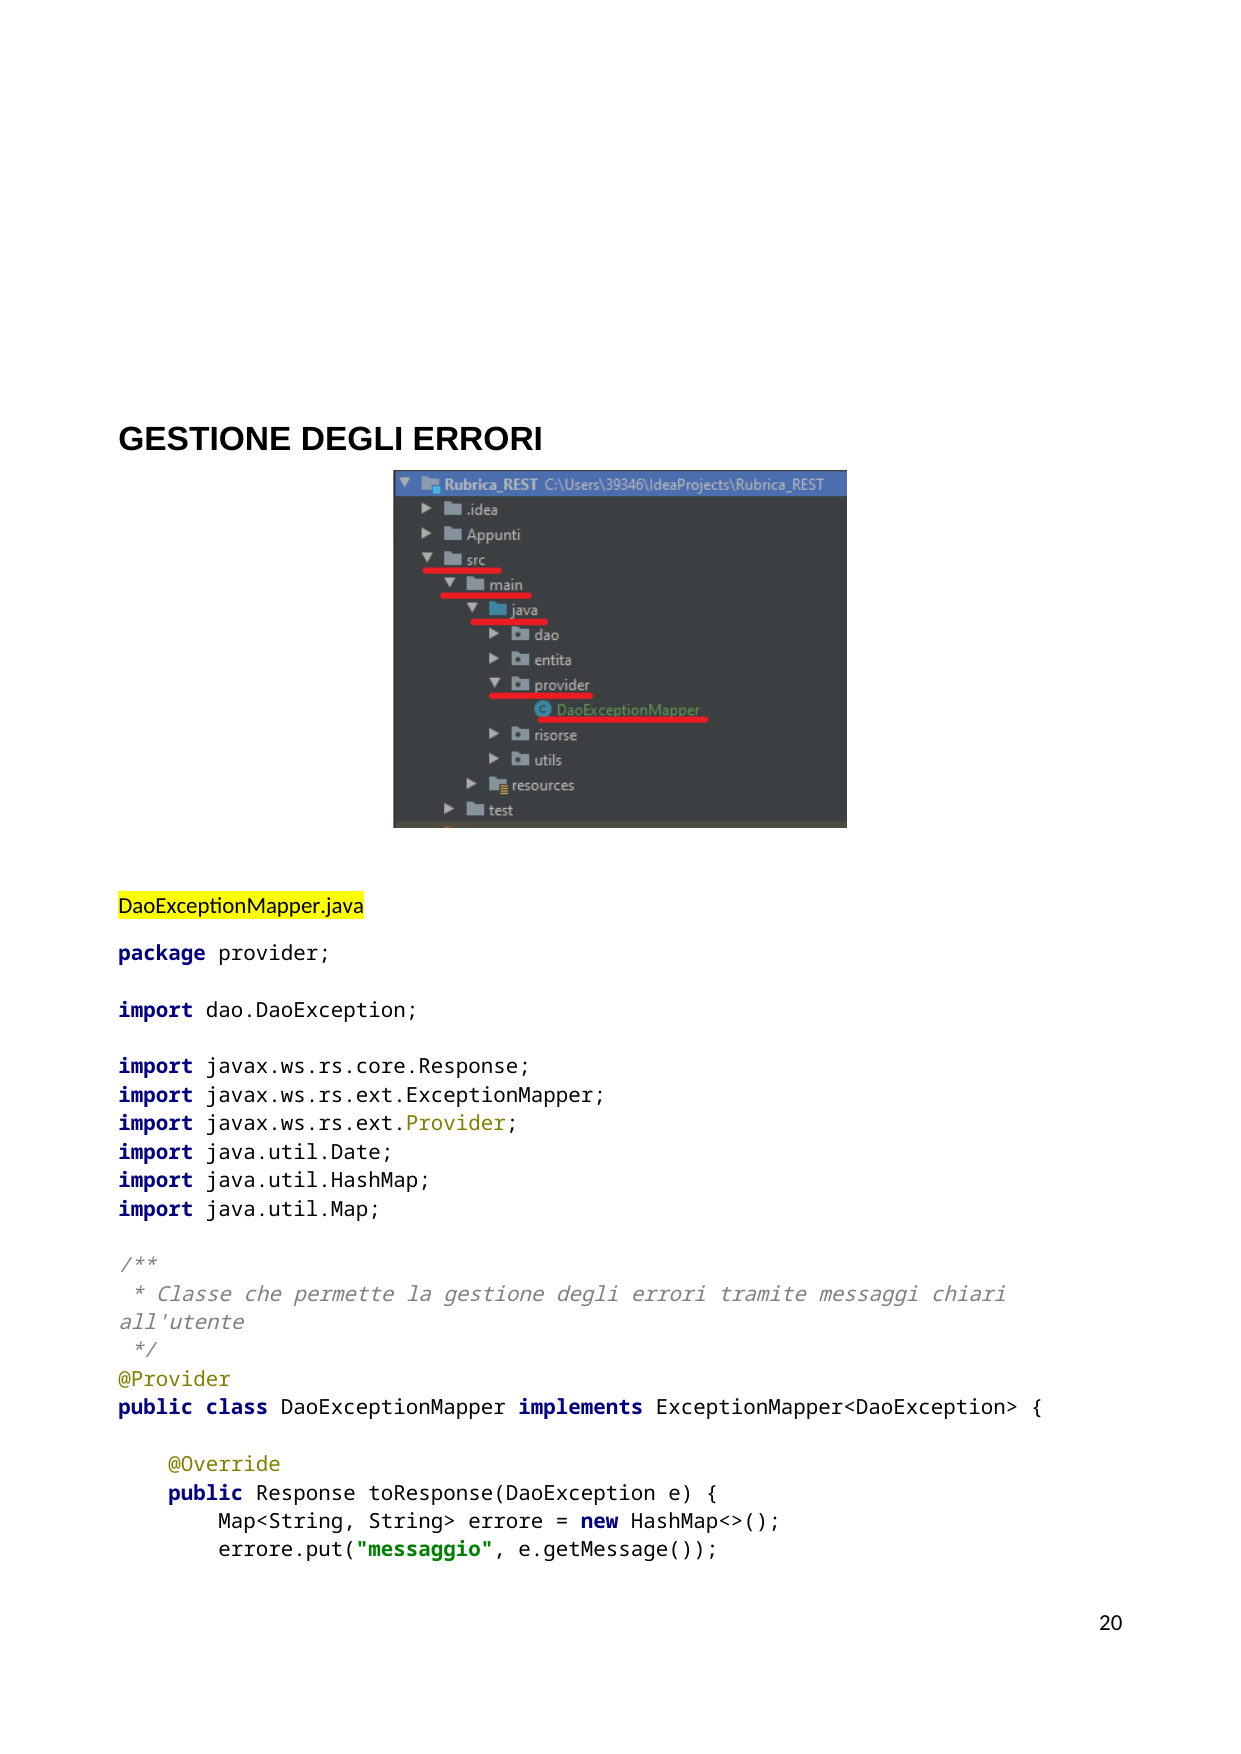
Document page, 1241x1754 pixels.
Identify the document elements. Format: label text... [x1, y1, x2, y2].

text package provider; import dao.DaoException; import javax.ws.rs.core.Response; import javax.ws.rs.ext.ExceptionMapper; import javax.ws.rs.ext.Provider; import java.util.Date; import java.util.HashMap; import java.util.Map; [118, 938, 1122, 1250]
subtitle GESTIONE DEGLI ERRORI [118, 419, 1122, 458]
text /** * Classe che permette la gestione degli errori tramite messaggi chiari all'utente */ @Provider public class DaoExceptionMapper implements ExceptionMapper<DaoException> { @Override public Response toResponse(DaoException e) { Map<String, String> errore = new HashMap<>(); errore.put("messaggio", e.getMessage()); [118, 1250, 1122, 1563]
picture [393, 470, 847, 828]
text DaoExceptionMapper.java [118, 891, 1122, 919]
